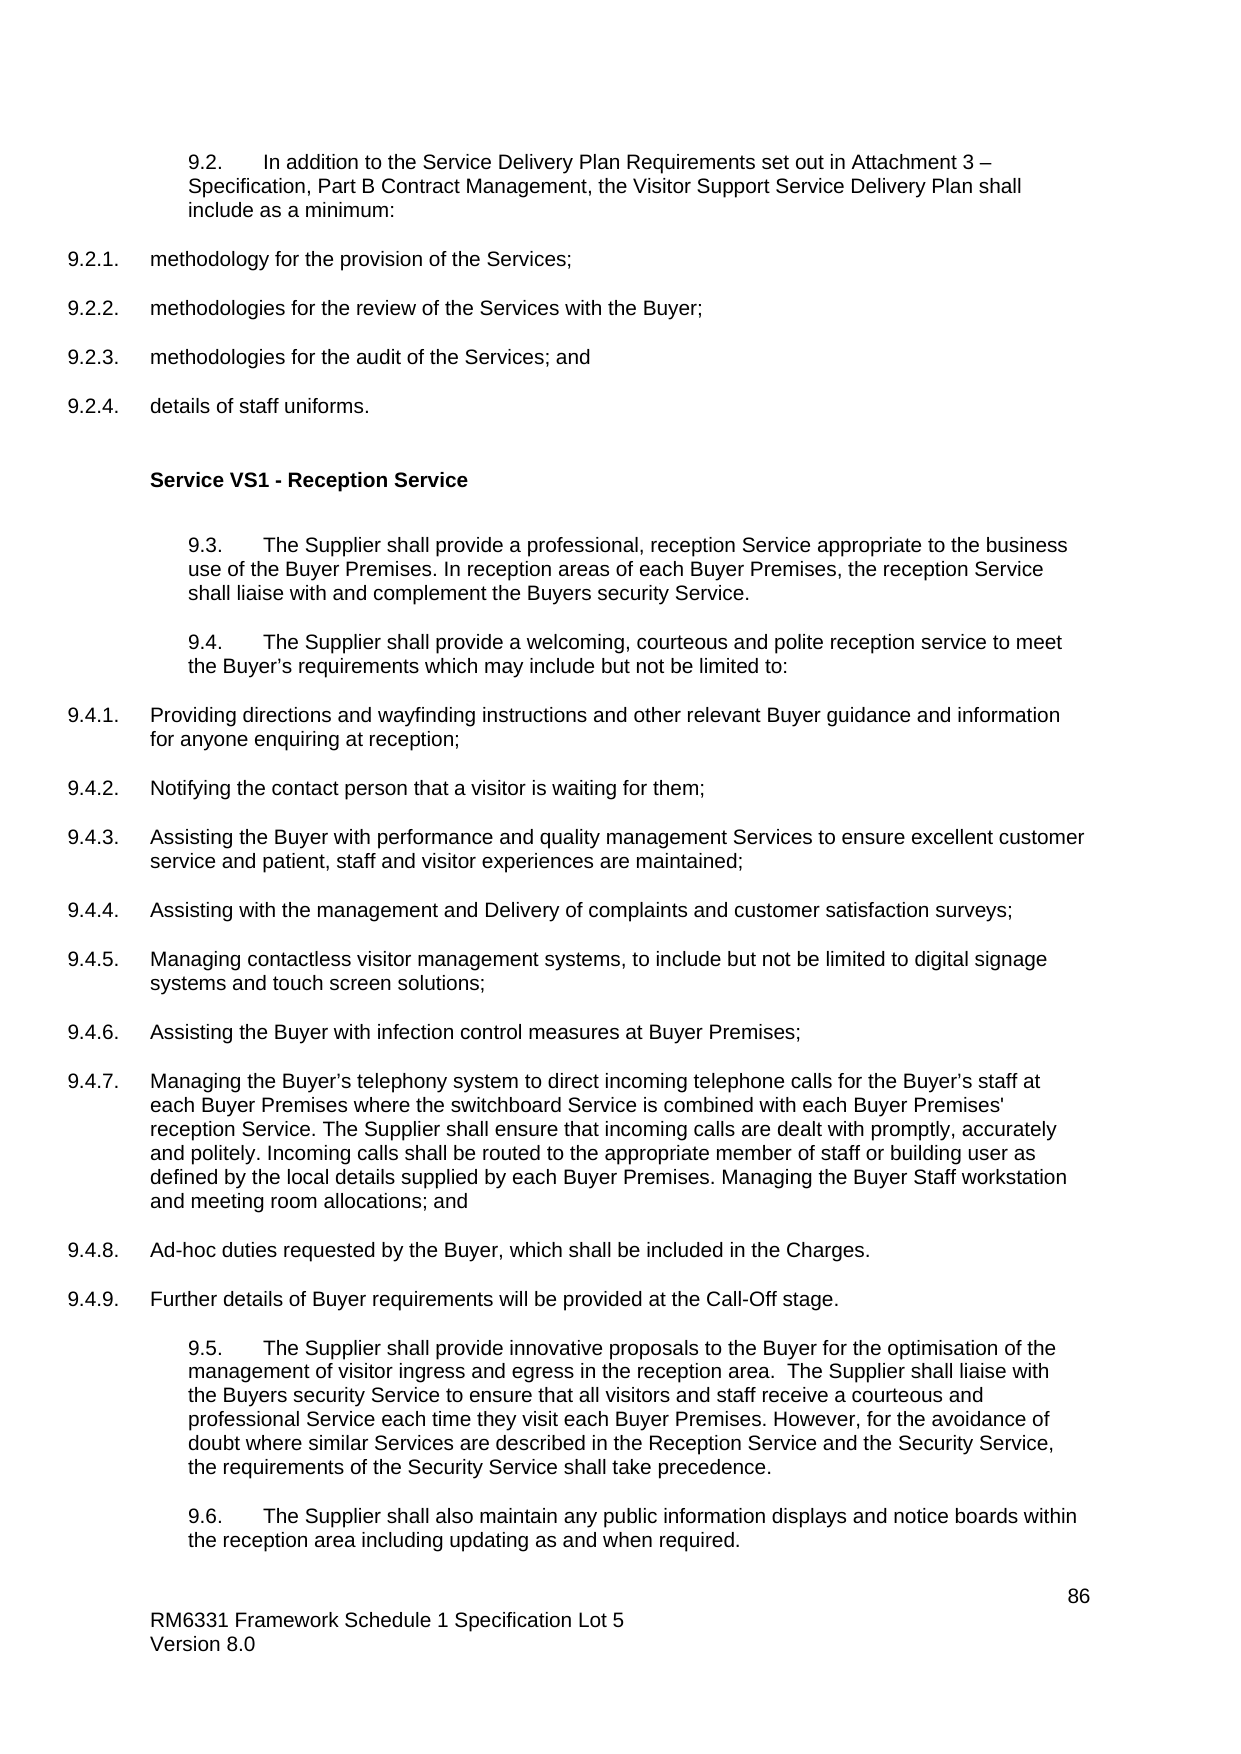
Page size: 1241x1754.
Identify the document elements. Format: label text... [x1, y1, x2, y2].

list The Supplier shall provide a professional, reception Service appropriate to the business use of the Buyer Premises. In reception areas of each Buyer Premises, the reception Service shall liaise with and complement the Buyers security Service. [188, 533, 1080, 605]
list Notifying the contact person that a visitor is waiting for them; [67, 776, 1090, 800]
list Managing contactless visitor management systems, to include but not be limited to digital signage systems and touch screen solutions; [67, 947, 1090, 995]
list In addition to the Service Delivery Plan Requirements set out in Attachment 3 – Specification, Part B Contract Management, the Visitor Support Service Delivery Plan shall include as a minimum: [188, 150, 1080, 222]
list Assisting the Buyer with performance and quality management Services to ensure excellent customer service and patient, staff and visitor experiences are maintained; [67, 825, 1090, 873]
list methodologies for the review of the Services with the Buyer; [67, 296, 1090, 320]
list Ad-hoc duties requested by the Buyer, which shall be included in the Charges. [67, 1237, 1090, 1261]
list The Supplier shall also maintain any public information displays and notice boards within the reception area including updating as and when required. [188, 1504, 1080, 1552]
text Service VS1 - Reception Service [150, 468, 1090, 492]
list Assisting the Buyer with infection control measures at Buyer Premises; [67, 1020, 1090, 1044]
list Further details of Buyer requirements will be provided at the Call-Off stage. [67, 1286, 1090, 1310]
list methodology for the provision of the Services; [67, 247, 1090, 271]
list details of staff uniforms. [67, 394, 1090, 418]
list methodologies for the audit of the Services; and [67, 345, 1090, 369]
list The Supplier shall provide innovative proposals to the Buyer for the optimisation of the management of visitor ingress and egress in the reception area. The Supplier shall liaise with the Buyers security Service to ensure that all visitors and staff receive a courteous and professional Service each time they visit each Buyer Premises. However, for the avoidance of doubt where similar Services are described in the Reception Service and the Security Service, the requirements of the Security Service shall take precedence. [188, 1335, 1080, 1479]
list Managing the Buyer’s telephony system to direct incoming telephone calls for the Buyer’s staff at each Buyer Premises where the switchboard Service is combined with each Buyer Premises' reception Service. The Supplier shall ensure that incoming calls are dealt with promptly, accurately and politely. Incoming calls shall be routed to the appropriate member of staff or building user as defined by the local details supplied by each Buyer Premises. Managing the Buyer Staff workstation and meeting room allocations; and [67, 1069, 1090, 1212]
list Providing directions and wayfinding instructions and other relevant Buyer guidance and information for anyone enquiring at reception; [67, 703, 1090, 751]
list The Supplier shall provide a welcoming, courteous and polite reception service to meet the Buyer’s requirements which may include but not be limited to: [188, 630, 1080, 678]
list Assisting with the management and Delivery of complaints and customer satisfaction surveys; [67, 898, 1090, 922]
